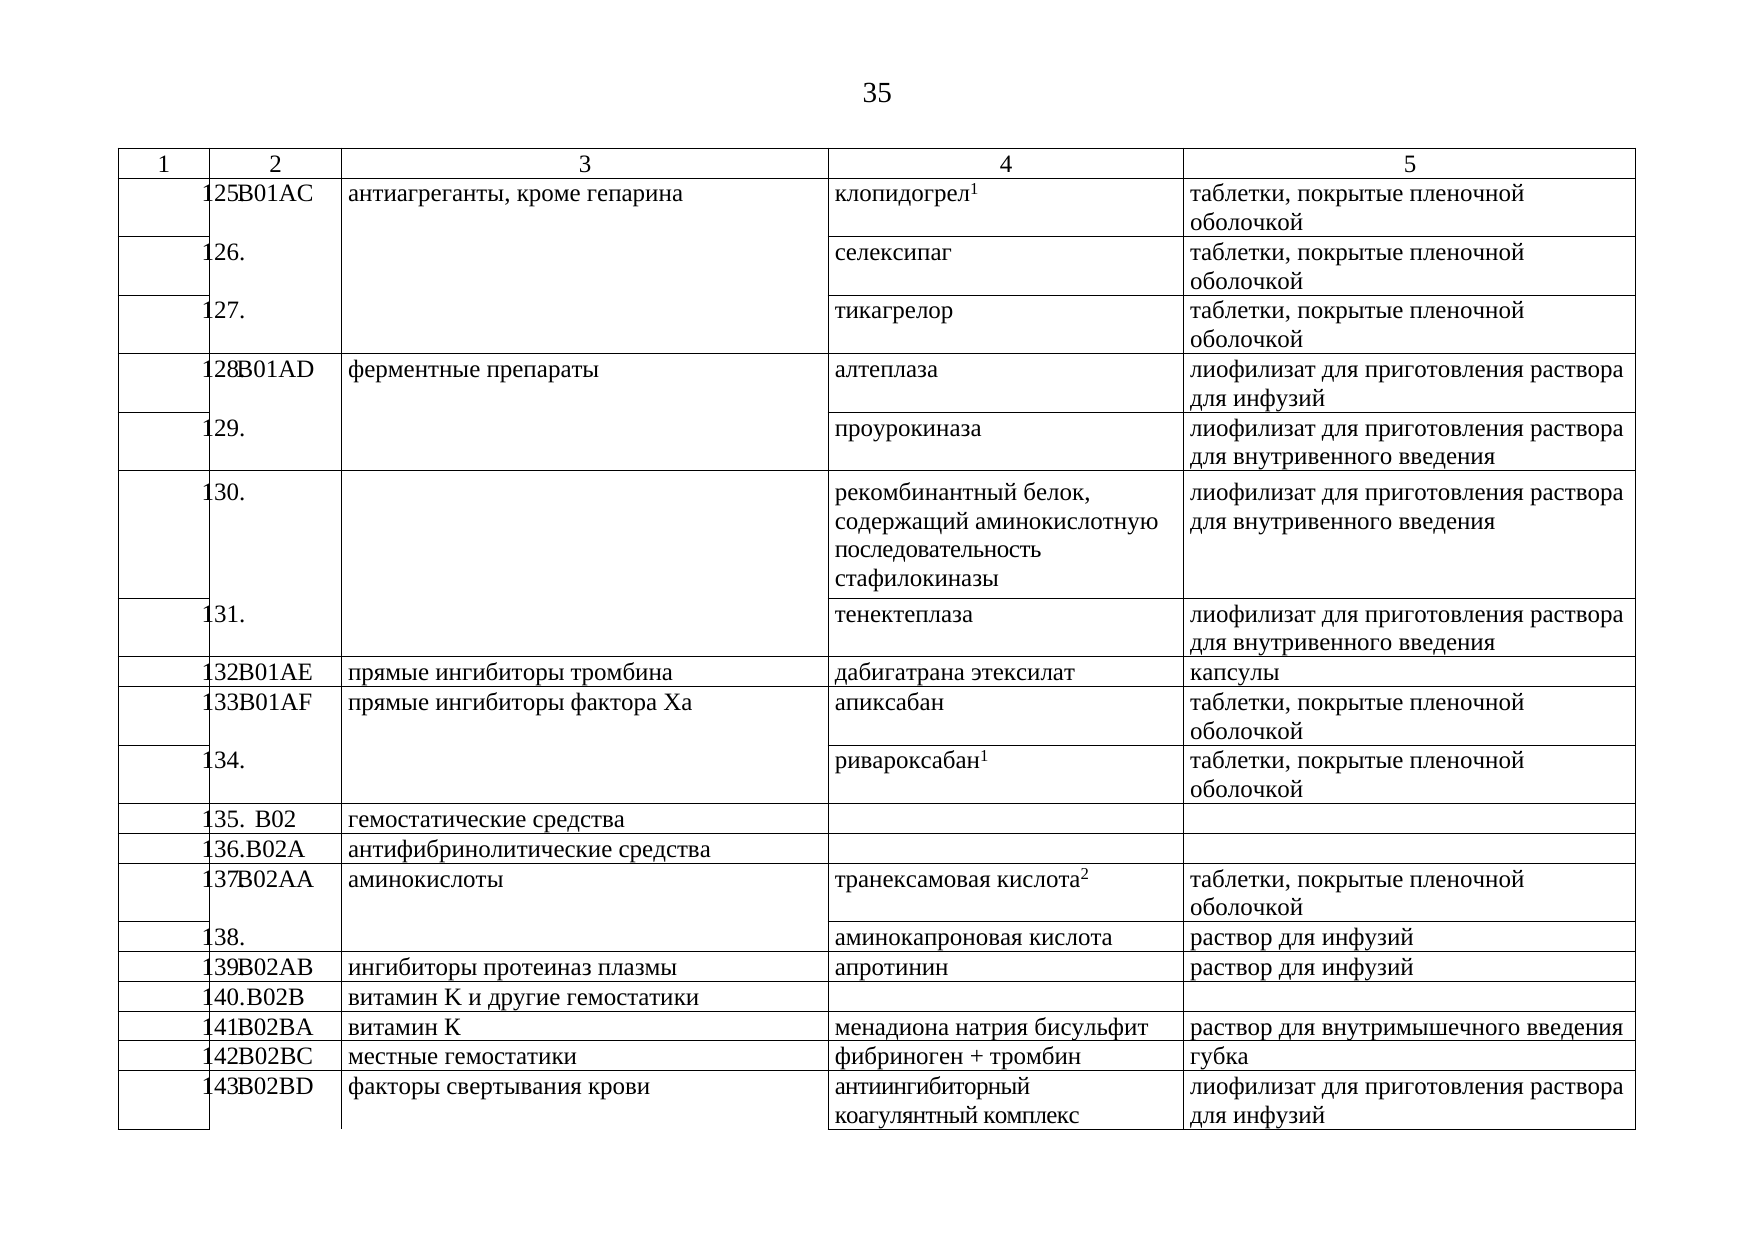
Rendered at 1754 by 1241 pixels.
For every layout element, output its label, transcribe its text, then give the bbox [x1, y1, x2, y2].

table_cell [342, 921, 828, 951]
table_cell аминокислоты [342, 864, 828, 921]
table_cell [210, 471, 341, 598]
table_cell [119, 354, 209, 412]
table_cell витамин К [342, 1012, 828, 1040]
table_cell [119, 746, 209, 803]
table_cell капсулы [1184, 657, 1635, 686]
table_cell проурокиназа [829, 413, 1183, 470]
table_cell фибриноген + тромбин [829, 1041, 1183, 1070]
table_cell таблетки, покрытые пленочной оболочкой [1184, 864, 1635, 921]
table_cell B02AA [210, 864, 341, 921]
table_cell ферментные препараты [342, 354, 828, 412]
table_cell [119, 982, 209, 1011]
table_cell апиксабан [829, 687, 1183, 744]
table_cell транексамовая кислота2 [829, 864, 1183, 921]
table_cell лиофилизат для приготовления раствора для внутривенного введения [1184, 471, 1635, 598]
table_cell [119, 952, 209, 981]
table_cell таблетки, покрытые пленочной оболочкой [1184, 687, 1635, 744]
table_cell B01AE [210, 657, 341, 686]
table_cell прямые ингибиторы тромбина [342, 657, 828, 686]
table_header 2 [210, 149, 341, 177]
table_cell лиофилизат для приготовления раствора для внутривенного введения [1184, 599, 1635, 656]
table_cell раствор для инфузий [1184, 952, 1635, 981]
table_cell B02 [210, 804, 341, 833]
table_cell [1184, 834, 1635, 863]
table_cell таблетки, покрытые пленочной оболочкой [1184, 179, 1635, 236]
table_cell таблетки, покрытые пленочной оболочкой [1184, 746, 1635, 803]
table_cell дабигатрана этексилат [829, 657, 1183, 686]
table_cell антифибринолитические средства [342, 834, 828, 863]
table_cell В01АD [210, 354, 341, 412]
table_cell B02A [210, 834, 341, 863]
table_cell лиофилизат для приготовления раствора для инфузий [1184, 354, 1635, 412]
table_cell [119, 296, 209, 353]
table_cell [119, 599, 209, 656]
table_cell тенектеплаза [829, 599, 1183, 656]
table_cell [829, 834, 1183, 863]
table_cell B02BD [210, 1071, 341, 1129]
table_cell [119, 471, 209, 598]
table_cell [119, 657, 209, 686]
table_cell [210, 598, 341, 656]
table_cell [342, 598, 828, 656]
table_cell лиофилизат для приготовления раствора для внутривенного введения [1184, 413, 1635, 470]
table_cell B01AF [210, 687, 341, 803]
table_cell [119, 179, 209, 236]
table_cell [1184, 804, 1635, 833]
table_cell [119, 1041, 209, 1070]
table_cell [119, 804, 209, 833]
table_cell витамин K и другие гемостатики [342, 982, 828, 1011]
table_cell [342, 412, 828, 470]
table_cell факторы свертывания крови [342, 1071, 828, 1129]
table_cell клопидогрел1 [829, 179, 1183, 236]
table_cell местные гемостатики [342, 1041, 828, 1070]
table_cell рекомбинантный белок, содержащий аминокислотную последовательность стафилокиназы [829, 471, 1183, 598]
table_cell [119, 237, 209, 294]
table_cell апротинин [829, 952, 1183, 981]
table_cell [1184, 982, 1635, 1011]
table_cell селексипаг [829, 237, 1183, 294]
table_cell антиагреганты, кроме гепарина [342, 179, 828, 294]
table_cell [342, 471, 828, 598]
table_cell ривароксабан1 [829, 746, 1183, 803]
table_cell [119, 1012, 209, 1040]
table_cell прямые ингибиторы фактора Xa [342, 687, 828, 803]
table_cell [119, 1071, 209, 1129]
table_cell таблетки, покрытые пленочной оболочкой [1184, 296, 1635, 353]
table_header 3 [342, 149, 828, 177]
table_cell [210, 295, 341, 353]
table_cell [119, 413, 209, 470]
table_cell [210, 412, 341, 470]
table_cell B02AB [210, 952, 341, 981]
table_cell раствор для инфузий [1184, 922, 1635, 951]
table_cell ингибиторы протеиназ плазмы [342, 952, 828, 981]
table_cell аминокапроновая кислота [829, 922, 1183, 951]
table_cell [342, 295, 828, 353]
table_cell [829, 804, 1183, 833]
table_cell [119, 834, 209, 863]
table_cell менадиона натрия бисульфит [829, 1012, 1183, 1040]
table_cell раствор для внутримышечного введения [1184, 1012, 1635, 1040]
table_cell B02B [210, 982, 341, 1011]
table_cell гемостатические средства [342, 804, 828, 833]
table_cell таблетки, покрытые пленочной оболочкой [1184, 237, 1635, 294]
table_cell [829, 982, 1183, 1011]
table_cell лиофилизат для приготовления раствора для инфузий [1184, 1071, 1635, 1129]
table_cell [119, 864, 209, 921]
table_cell [119, 687, 209, 744]
table_header 1 [119, 149, 209, 177]
table_cell B01AC [210, 179, 341, 294]
table_cell губка [1184, 1041, 1635, 1070]
table_cell [210, 921, 341, 951]
table_cell тикагрелор [829, 296, 1183, 353]
table_header 4 [829, 149, 1183, 177]
table_cell B02BA [210, 1012, 341, 1040]
table_cell [119, 922, 209, 951]
table_cell B02BC [210, 1041, 341, 1070]
table_cell антиингибиторный коагулянтный комплекс [829, 1071, 1183, 1129]
table_header 5 [1184, 149, 1635, 177]
table_cell алтеплаза [829, 354, 1183, 412]
